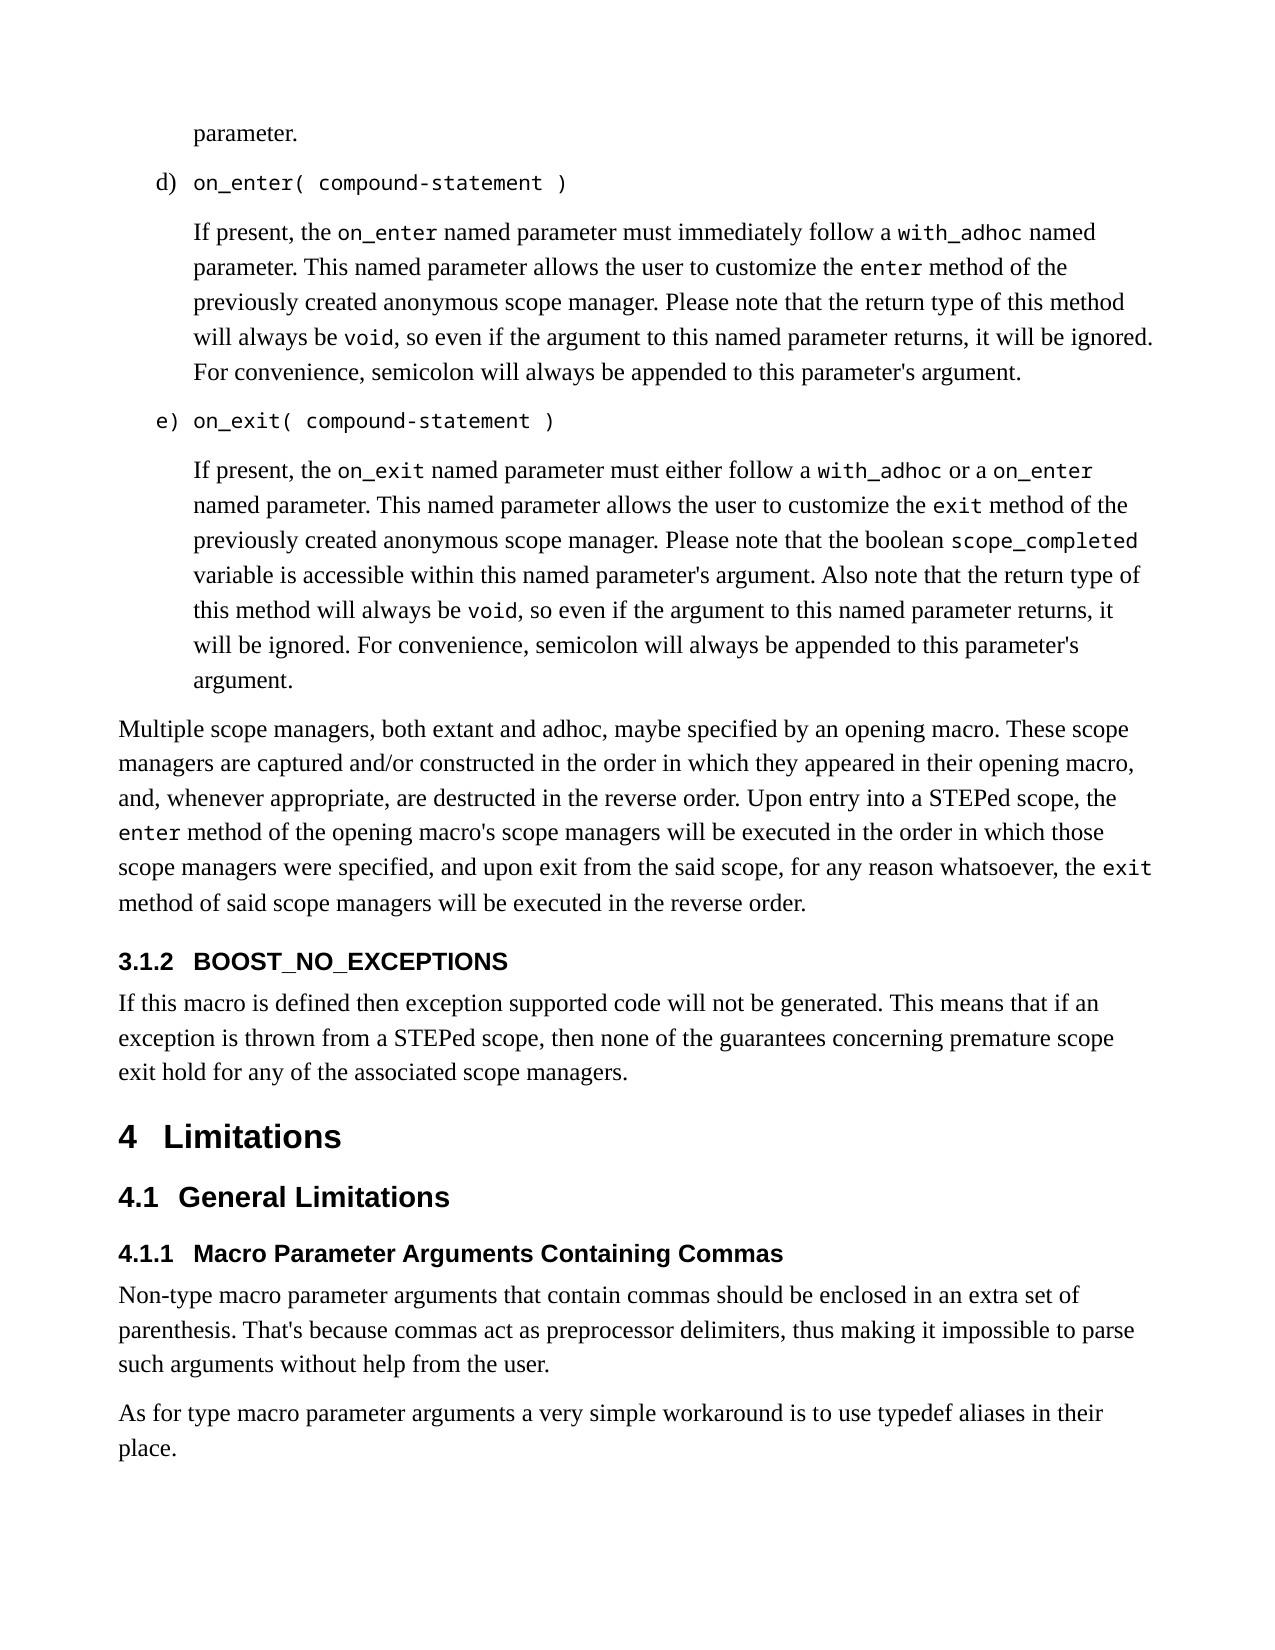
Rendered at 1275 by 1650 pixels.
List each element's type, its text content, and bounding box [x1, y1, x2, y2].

list on_enter( compound-statement ) [156, 167, 1157, 197]
text Multiple scope managers, both extant and adhoc, maybe specified by an opening macro. These scope managers are captured and/or constructed in the order in which they appeared in their opening macro, and, whenever appropriate, are destructed in the reverse order. Upon entry into a STEPed scope, the enter method of the opening macro's scope managers will be executed in the order in which those scope managers were specified, and upon exit from the said scope, for any reason whatsoever, the exit method of said scope managers will be executed in the reverse order. [118, 714, 1157, 916]
text If this macro is defined then exception supported code will not be generated. This means that if an exception is thrown from a STEPed scope, then none of the guarantees concerning premature scope exit hold for any of the associated scope managers. [118, 988, 1157, 1086]
subtitle Limitations [118, 1117, 1157, 1155]
list parameter. [156, 118, 1157, 147]
subtitle Macro Parameter Arguments Containing Commas [118, 1239, 1157, 1268]
list If present, the on_enter named parameter must immediately follow a with_adhoc named parameter. This named parameter allows the user to customize the enter method of the previously created anonymous scope manager. Please note that the return type of this method will always be void, so even if the argument to this named parameter returns, it will be ignored. For convenience, semicolon will always be appended to this parameter's argument. [156, 217, 1157, 386]
list on_exit( compound-statement ) [156, 406, 1157, 435]
text Non-type macro parameter arguments that contain commas should be enclosed in an extra set of parenthesis. That's because commas act as preprocessor delimiters, thus making it impossible to parse such arguments without help from the user. [118, 1280, 1157, 1378]
text As for type macro parameter arguments a very simple workaround is to use typedef aliases in their place. [118, 1398, 1157, 1461]
list If present, the on_exit named parameter must either follow a with_adhoc or a on_enter named parameter. This named parameter allows the user to customize the exit method of the previously created anonymous scope manager. Please note that the boolean scope_completed variable is accessible within this named parameter's argument. Also note that the return type of this method will always be void, so even if the argument to this named parameter returns, it will be ignored. For convenience, semicolon will always be appended to this parameter's argument. [156, 455, 1157, 693]
subtitle BOOST_NO_EXCEPTIONS [118, 947, 1157, 976]
subtitle General Limitations [118, 1180, 1157, 1214]
